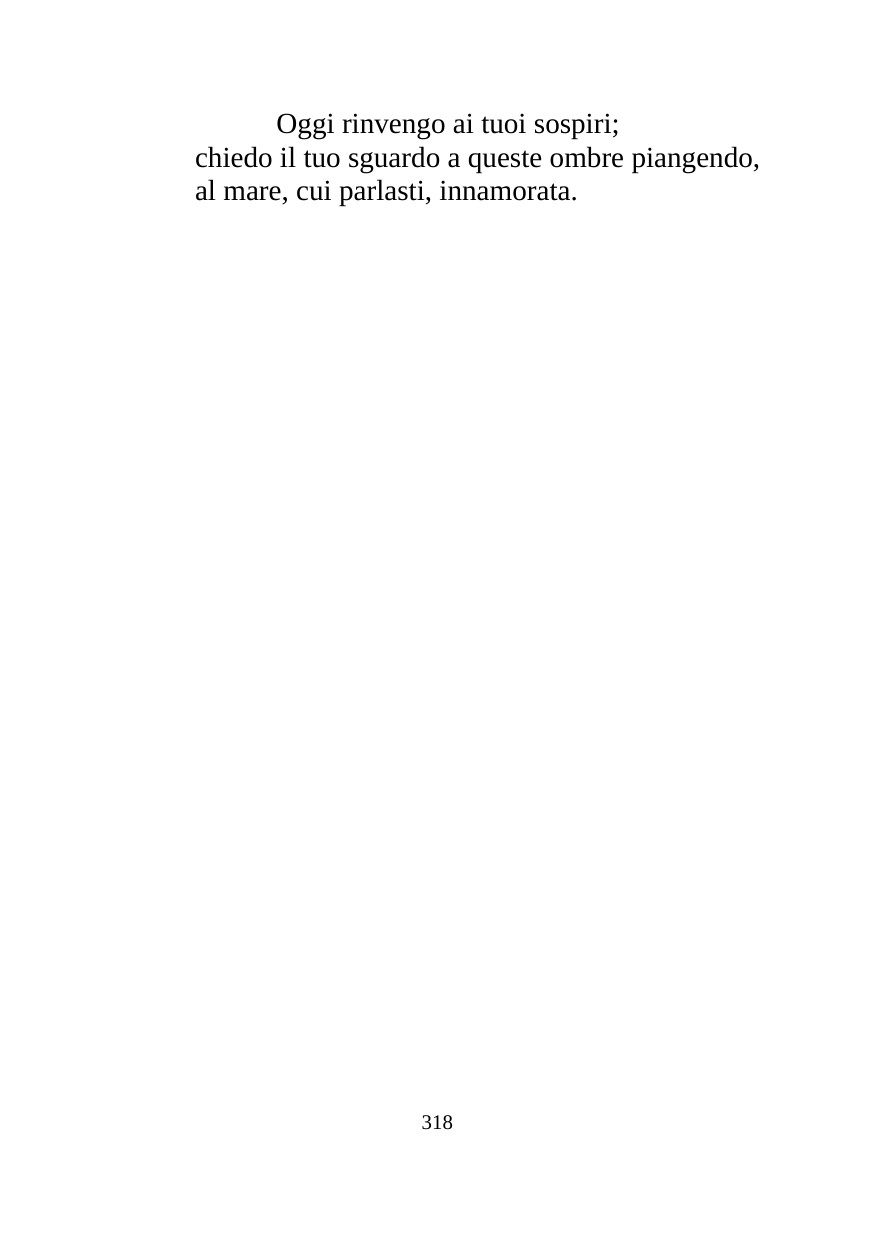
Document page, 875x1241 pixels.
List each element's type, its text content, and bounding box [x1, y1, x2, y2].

text Oggi rinvengo ai tuoi sospiri; chiedo il tuo sguardo a queste ombre piangendo, al mare, cui parlasti, innamorata. [195, 106, 768, 207]
